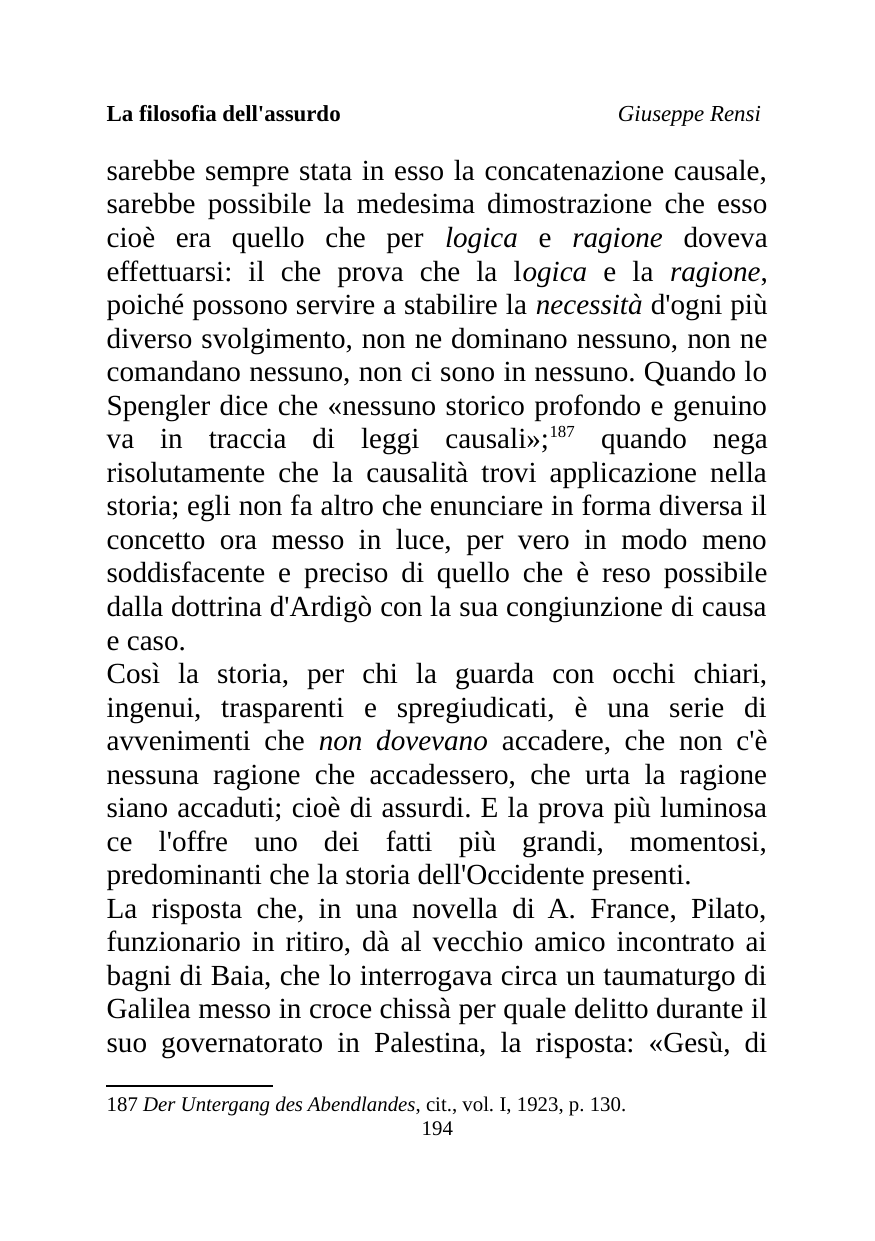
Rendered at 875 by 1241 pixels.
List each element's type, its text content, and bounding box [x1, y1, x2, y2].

text sarebbe sempre stata in esso la concatenazione causale, sarebbe possibile la medesima dimostrazione che esso cioè era quello che per logica e ragione doveva effettuarsi: il che prova che la logica e la ragione, poiché possono servire a stabilire la necessità d'ogni più diverso svolgimento, non ne dominano nessuno, non ne comandano nessuno, non ci sono in nessuno. Quando lo Spengler dice che «nessuno storico profondo e genuino va in traccia di leggi causali»; quando nega risolutamente che la causalità trovi applicazione nella storia; egli non fa altro che enunciare in forma diversa il concetto ora messo in luce, per vero in modo meno soddisfacente e preciso di quello che è reso possibile dalla dottrina d'Ardigò con la sua congiunzione di causa e caso. [106, 153, 768, 656]
text Der Untergang des Abendlandes, cit., vol. I, 1923, p. 130. [106, 1092, 768, 1116]
text La risposta che, in una novella di A. France, Pilato, funzionario in ritiro, dà al vecchio amico incontrato ai bagni di Baia, che lo interrogava circa un taumaturgo di Galilea messo in croce chissà per quale delitto durante il suo governatorato in Palestina, la risposta: «Gesù, di [106, 891, 768, 1059]
text Così la storia, per chi la guarda con occhi chiari, ingenui, trasparenti e spregiudicati, è una serie di avvenimenti che non dovevano accadere, che non c'è nessuna ragione che accadessero, che urta la ragione siano accaduti; cioè di assurdi. E la prova più luminosa ce l'offre uno dei fatti più grandi, momentosi, predominanti che la storia dell'Occidente presenti. [106, 656, 768, 891]
